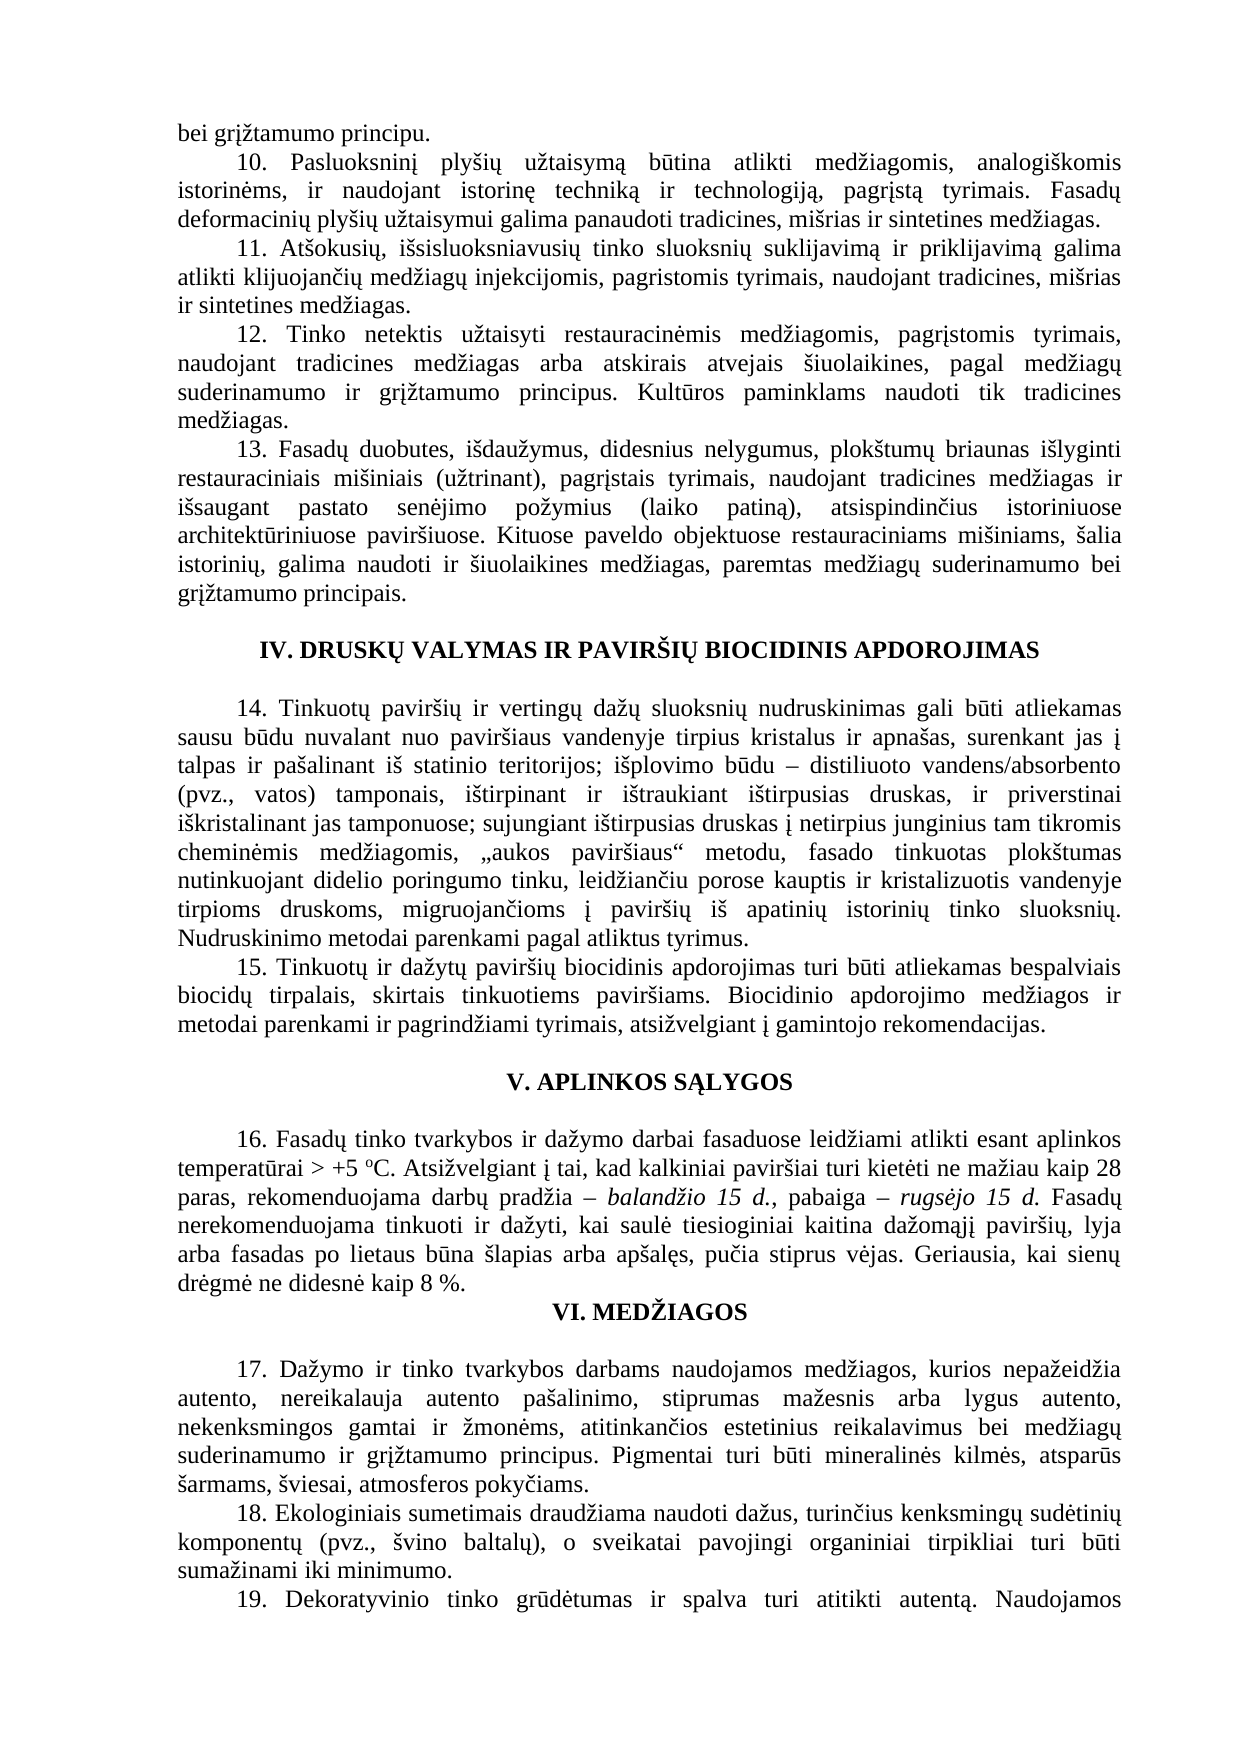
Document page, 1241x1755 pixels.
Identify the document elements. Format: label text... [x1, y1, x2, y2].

text 18. Ekologiniais sumetimais draudžiama naudoti dažus, turinčius kenksmingų sudėtinių komponentų (pvz., švino baltalų), o sveikatai pavojingi organiniai tirpikliai turi būti sumažinami iki minimumo. [177, 1498, 1122, 1584]
text 16. Fasadų tinko tvarkybos ir dažymo darbai fasaduose leidžiami atlikti esant aplinkos temperatūrai > +5 oC. Atsižvelgiant į tai, kad kalkiniai paviršiai turi kietėti ne mažiau kaip 28 paras, rekomenduojama darbų pradžia – balandžio 15 d., pabaiga – rugsėjo 15 d. Fasadų nerekomenduojama tinkuoti ir dažyti, kai saulė tiesioginiai kaitina dažomąjį paviršių, lyja arba fasadas po lietaus būna šlapias arba apšalęs, pučia stiprus vėjas. Geriausia, kai sienų drėgmė ne didesnė kaip 8 %. [177, 1124, 1122, 1297]
text 15. Tinkuotų ir dažytų paviršių biocidinis apdorojimas turi būti atliekamas bespalviais biocidų tirpalais, skirtais tinkuotiems paviršiams. Biocidinio apdorojimo medžiagos ir metodai parenkami ir pagrindžiami tyrimais, atsižvelgiant į gamintojo rekomendacijas. [177, 952, 1122, 1038]
text IV. DRUSKŲ VALYMAS IR PAVIRŠIŲ BIOCIDINIS APDOROJIMAS [177, 636, 1122, 664]
text V. APLINKOS SĄLYGOS [177, 1067, 1122, 1096]
text 17. Dažymo ir tinko tvarkybos darbams naudojamos medžiagos, kurios nepažeidžia autento, nereikalauja autento pašalinimo, stiprumas mažesnis arba lygus autento, nekenksmingos gamtai ir žmonėms, atitinkančios estetinius reikalavimus bei medžiagų suderinamumo ir grįžtamumo principus. Pigmentai turi būti mineralinės kilmės, atsparūs šarmams, šviesai, atmosferos pokyčiams. [177, 1354, 1122, 1498]
text 11. Atšokusių, išsisluoksniavusių tinko sluoksnių suklijavimą ir priklijavimą galima atlikti klijuojančių medžiagų injekcijomis, pagristomis tyrimais, naudojant tradicines, mišrias ir sintetines medžiagas. [177, 233, 1122, 319]
text 19. Dekoratyvinio tinko grūdėtumas ir spalva turi atitikti autentą. Naudojamos [177, 1584, 1122, 1613]
text 13. Fasadų duobutes, išdaužymus, didesnius nelygumus, plokštumų briaunas išlyginti restauraciniais mišiniais (užtrinant), pagrįstais tyrimais, naudojant tradicines medžiagas ir išsaugant pastato senėjimo požymius (laiko patiną), atsispindinčius istoriniuose architektūriniuose paviršiuose. Kituose paveldo objektuose restauraciniams mišiniams, šalia istorinių, galima naudoti ir šiuolaikines medžiagas, paremtas medžiagų suderinamumo bei grįžtamumo principais. [177, 434, 1122, 607]
text 10. Pasluoksninį plyšių užtaisymą būtina atlikti medžiagomis, analogiškomis istorinėms, ir naudojant istorinę techniką ir technologiją, pagrįstą tyrimais. Fasadų deformacinių plyšių užtaisymui galima panaudoti tradicines, mišrias ir sintetines medžiagas. [177, 147, 1122, 233]
text 12. Tinko netektis užtaisyti restauracinėmis medžiagomis, pagrįstomis tyrimais, naudojant tradicines medžiagas arba atskirais atvejais šiuolaikines, pagal medžiagų suderinamumo ir grįžtamumo principus. Kultūros paminklams naudoti tik tradicines medžiagas. [177, 319, 1122, 434]
text 14. Tinkuotų paviršių ir vertingų dažų sluoksnių nudruskinimas gali būti atliekamas sausu būdu nuvalant nuo paviršiaus vandenyje tirpius kristalus ir apnašas, surenkant jas į talpas ir pašalinant iš statinio teritorijos; išplovimo būdu – distiliuoto vandens/absorbento (pvz., vatos) tamponais, ištirpinant ir ištraukiant ištirpusias druskas, ir priverstinai iškristalinant jas tamponuose; sujungiant ištirpusias druskas į netirpius junginius tam tikromis cheminėmis medžiagomis, „aukos paviršiaus“ metodu, fasado tinkuotas plokštumas nutinkuojant didelio poringumo tinku, leidžiančiu porose kauptis ir kristalizuotis vandenyje tirpioms druskoms, migruojančioms į paviršių iš apatinių istorinių tinko sluoksnių. Nudruskinimo metodai parenkami pagal atliktus tyrimus. [177, 693, 1122, 952]
text bei grįžtamumo principu. [177, 118, 1122, 147]
text VI. MEDŽIAGOS [177, 1297, 1122, 1326]
